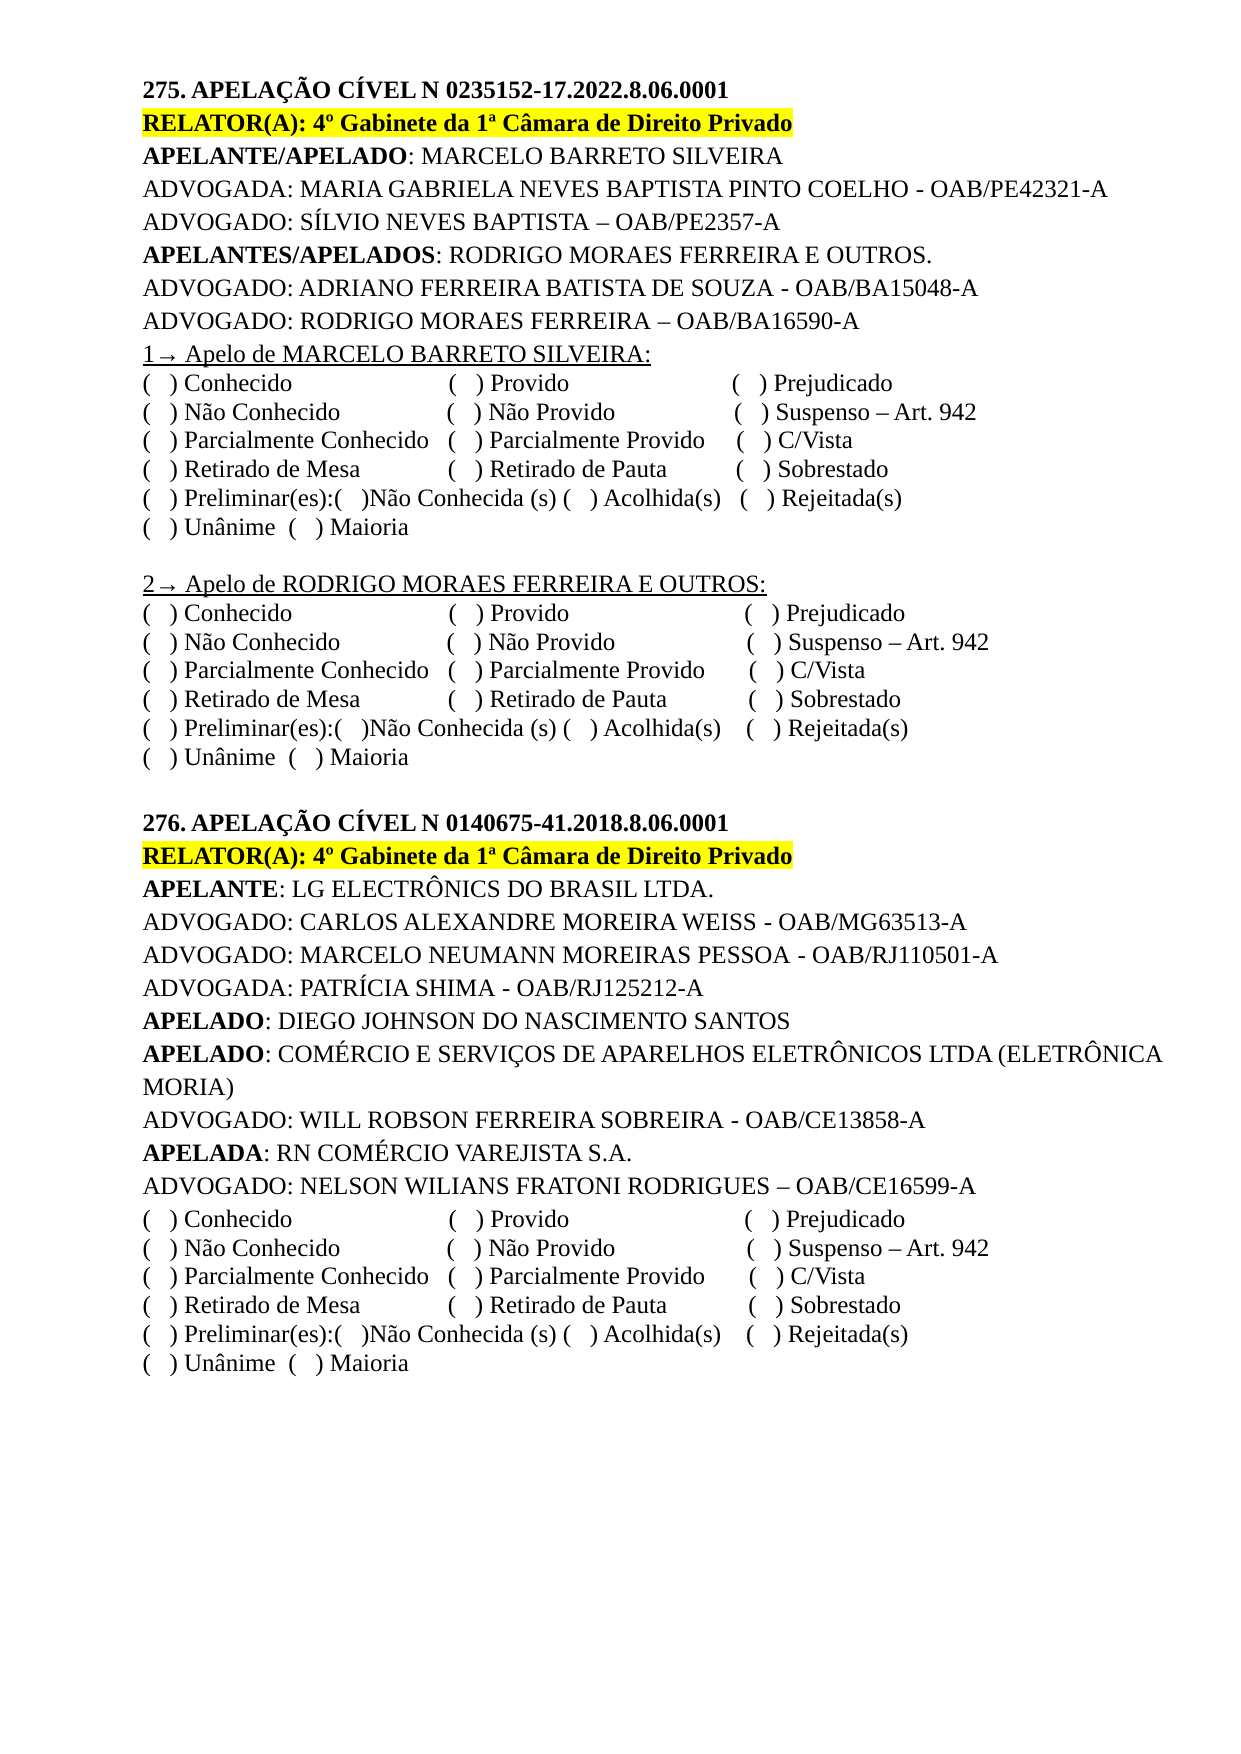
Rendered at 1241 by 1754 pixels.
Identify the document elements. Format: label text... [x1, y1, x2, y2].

text ( ) Conhecido ( ) Provido ( ) Prejudicado [142, 598, 1141, 627]
text ( ) Preliminar(es):( )Não Conhecida (s) ( ) Acolhida(s) ( ) Rejeitada(s) [142, 713, 1158, 742]
text ( ) Retirado de Mesa ( ) Retirado de Pauta ( ) Sobrestado [142, 454, 1158, 483]
text 2→ Apelo de RODRIGO MORAES FERREIRA E OUTROS: [142, 569, 1141, 598]
text ( ) Unânime ( ) Maioria [142, 512, 1158, 540]
text ( ) Unânime ( ) Maioria [142, 1348, 1188, 1442]
text ( ) Parcialmente Conhecido ( ) Parcialmente Provido ( ) C/Vista [142, 1261, 1158, 1290]
text ( ) Não Conhecido ( ) Não Provido ( ) Suspenso – Art. 942 [142, 627, 1158, 655]
text ( ) Parcialmente Conhecido ( ) Parcialmente Provido ( ) C/Vista [142, 655, 1158, 684]
text ( ) Retirado de Mesa ( ) Retirado de Pauta ( ) Sobrestado [142, 684, 1158, 713]
text 275. APELAÇÃO CÍVEL N 0235152-17.2022.8.06.0001 RELATOR(A): 4º Gabinete da 1ª Câmara de Direito Privado APELANTE/APELADO: MARCELO BARRETO SILVEIRA ADVOGADA: MARIA GABRIELA NEVES BAPTISTA PINTO COELHO - OAB/PE42321-A ADVOGADO: SÍLVIO NEVES BAPTISTA – OAB/PE2357-A [142, 75, 1188, 236]
text ( ) Parcialmente Conhecido ( ) Parcialmente Provido ( ) C/Vista [142, 425, 1158, 454]
text ( ) Unânime ( ) Maioria 276. APELAÇÃO CÍVEL N 0140675-41.2018.8.06.0001 RELATOR(A): 4º Gabinete da 1ª Câmara de Direito Privado APELANTE: LG ELECTRÔNICS DO BRASIL LTDA. ADVOGADO: CARLOS ALEXANDRE MOREIRA WEISS - OAB/MG63513-A ADVOGADO: MARCELO NEUMANN MOREIRAS PESSOA - OAB/RJ110501-A ADVOGADA: PATRÍCIA SHIMA - OAB/RJ125212-A APELADO: DIEGO JOHNSON DO NASCIMENTO SANTOS APELADO: COMÉRCIO E SERVIÇOS DE APARELHOS ELETRÔNICOS LTDA (ELETRÔNICA MORIA) ADVOGADO: WILL ROBSON FERREIRA SOBREIRA - OAB/CE13858-A APELADA: RN COMÉRCIO VAREJISTA S.A. ADVOGADO: NELSON WILIANS FRATONI RODRIGUES – OAB/CE16599-A [142, 742, 1188, 1200]
text ( ) Conhecido ( ) Provido ( ) Prejudicado [142, 1204, 1141, 1233]
text ( ) Não Conhecido ( ) Não Provido ( ) Suspenso – Art. 942 [142, 1233, 1158, 1261]
text ( ) Preliminar(es):( )Não Conhecida (s) ( ) Acolhida(s) ( ) Rejeitada(s) [142, 1319, 1158, 1348]
text ( ) Retirado de Mesa ( ) Retirado de Pauta ( ) Sobrestado [142, 1290, 1158, 1319]
text ( ) Conhecido ( ) Provido ( ) Prejudicado [142, 368, 1141, 397]
text APELANTES/APELADOS: RODRIGO MORAES FERREIRA E OUTROS. ADVOGADO: ADRIANO FERREIRA BATISTA DE SOUZA - OAB/BA15048-A ADVOGADO: RODRIGO MORAES FERREIRA – OAB/BA16590-A [142, 240, 1188, 335]
text ( ) Não Conhecido ( ) Não Provido ( ) Suspenso – Art. 942 [142, 397, 1158, 425]
text 1→ Apelo de MARCELO BARRETO SILVEIRA: [142, 339, 1141, 368]
text ( ) Preliminar(es):( )Não Conhecida (s) ( ) Acolhida(s) ( ) Rejeitada(s) [142, 483, 1158, 512]
